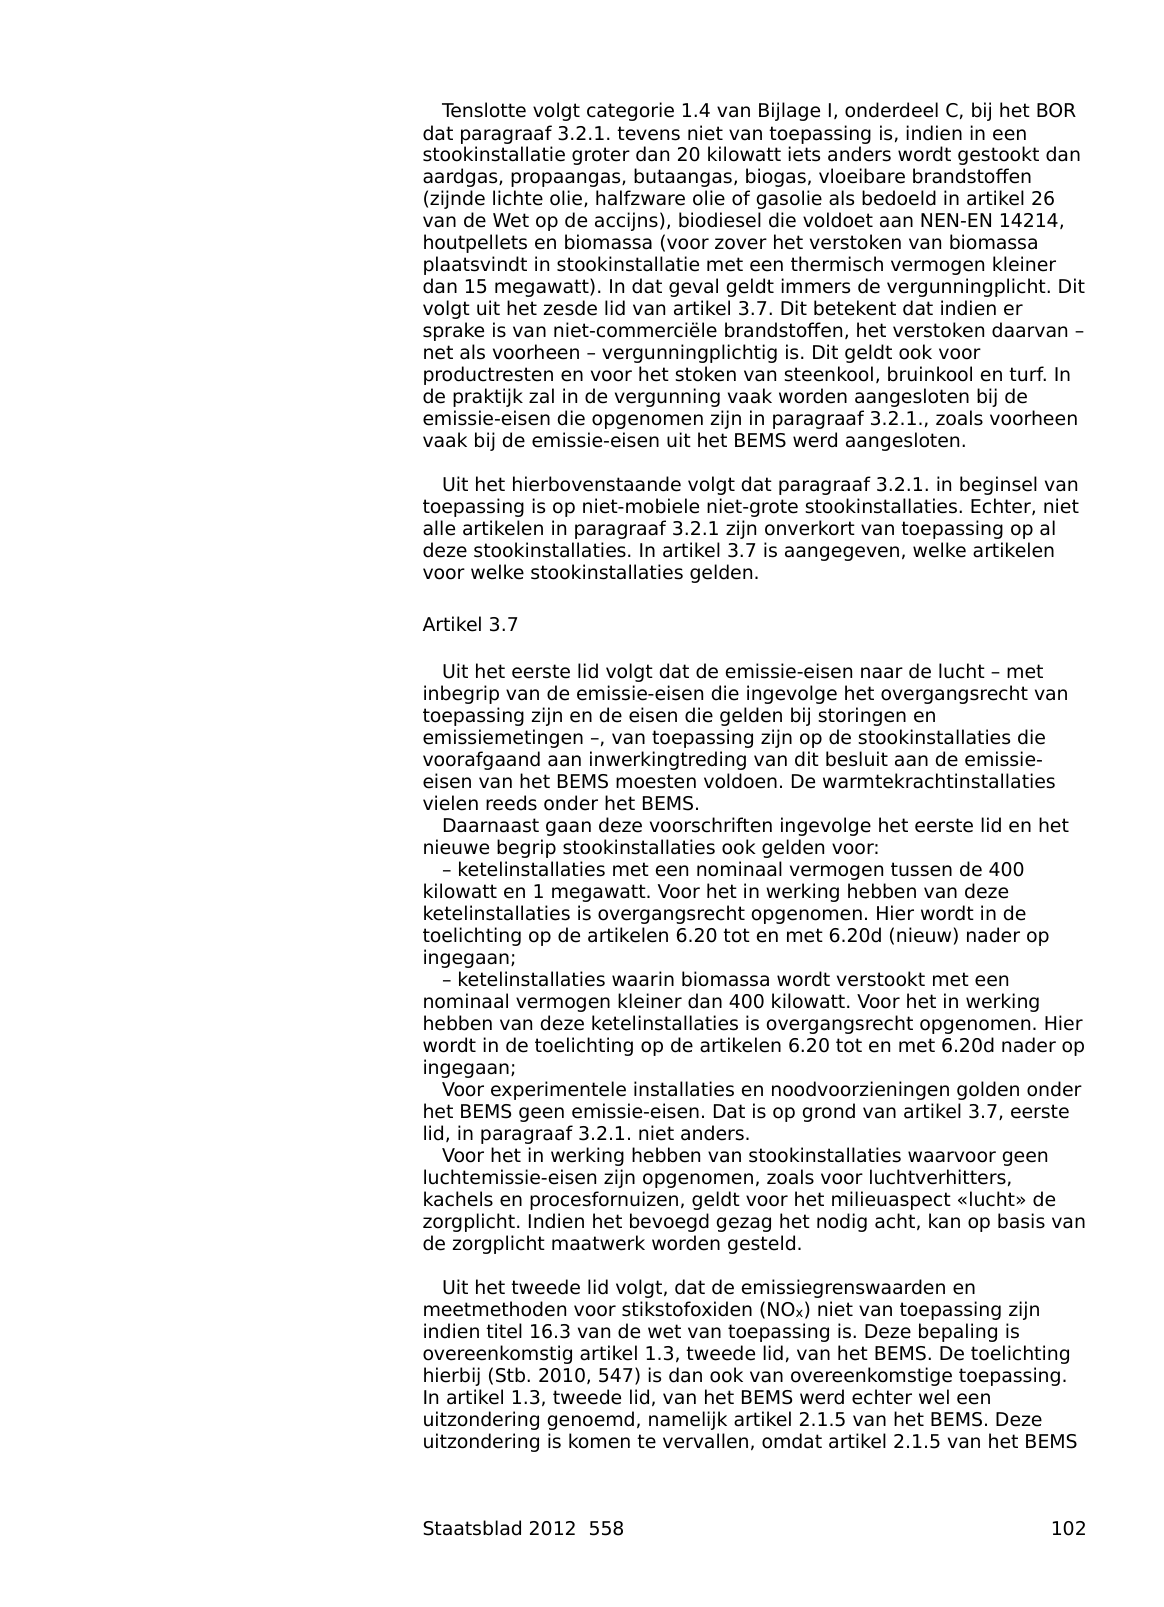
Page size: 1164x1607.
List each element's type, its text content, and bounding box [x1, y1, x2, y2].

text Uit het eerste lid volgt dat de emissie-eisen naar de lucht – met inbegrip van de emissie-eisen die ingevolge het overgangsrecht van toepassing zijn en de eisen die gelden bij storingen en emissiemetingen –, van toepassing zijn op de stookinstallaties die voorafgaand aan inwerkingtreding van dit besluit aan de emissie-eisen van het BEMS moesten voldoen. De warmtekrachtinstallaties vielen reeds onder het BEMS. [422, 661, 1087, 815]
text – ketelinstallaties met een nominaal vermogen tussen de 400 kilowatt en 1 megawatt. Voor het in werking hebben van deze ketelinstallaties is overgangsrecht opgenomen. Hier wordt in de toelichting op de artikelen 6.20 tot en met 6.20d (nieuw) nader op ingegaan; [422, 859, 1087, 969]
subtitle Artikel 3.7 [422, 614, 1087, 636]
text Voor het in werking hebben van stookinstallaties waarvoor geen luchtemissie-eisen zijn opgenomen, zoals voor luchtverhitters, kachels en procesfornuizen, geldt voor het milieuaspect «lucht» de zorgplicht. Indien het bevoegd gezag het nodig acht, kan op basis van de zorgplicht maatwerk worden gesteld. [422, 1145, 1087, 1254]
text Voor experimentele installaties en noodvoorzieningen golden onder het BEMS geen emissie-eisen. Dat is op grond van artikel 3.7, eerste lid, in paragraaf 3.2.1. niet anders. [422, 1079, 1087, 1145]
text Daarnaast gaan deze voorschriften ingevolge het eerste lid en het nieuwe begrip stookinstallaties ook gelden voor: [422, 815, 1087, 859]
text Tenslotte volgt categorie 1.4 van Bijlage I, onderdeel C, bij het BOR dat paragraaf 3.2.1. tevens niet van toepassing is, indien in een stookinstallatie groter dan 20 kilowatt iets anders wordt gestookt dan aardgas, propaangas, butaangas, biogas, vloeibare brandstoffen (zijnde lichte olie, halfzware olie of gasolie als bedoeld in artikel 26 van de Wet op de accijns), biodiesel die voldoet aan NEN-EN 14214, houtpellets en biomassa (voor zover het verstoken van biomassa plaatsvindt in stookinstallatie met een thermisch vermogen kleiner dan 15 megawatt). In dat geval geldt immers de vergunningplicht. Dit volgt uit het zesde lid van artikel 3.7. Dit betekent dat indien er sprake is van niet-commerciële brandstoffen, het verstoken daarvan – net als voorheen – vergunningplichtig is. Dit geldt ook voor productresten en voor het stoken van steenkool, bruinkool en turf. In de praktijk zal in de vergunning vaak worden aangesloten bij de emissie-eisen die opgenomen zijn in paragraaf 3.2.1., zoals voorheen vaak bij de emissie-eisen uit het BEMS werd aangesloten. [422, 100, 1087, 452]
text Uit het tweede lid volgt, dat de emissiegrenswaarden en meetmethoden voor stikstofoxiden (NOx) niet van toepassing zijn indien titel 16.3 van de wet van toepassing is. Deze bepaling is overeenkomstig artikel 1.3, tweede lid, van het BEMS. De toelichting hierbij (Stb. 2010, 547) is dan ook van overeenkomstige toepassing. In artikel 1.3, tweede lid, van het BEMS werd echter wel een uitzondering genoemd, namelijk artikel 2.1.5 van het BEMS. Deze uitzondering is komen te vervallen, omdat artikel 2.1.5 van het BEMS [422, 1277, 1087, 1453]
text – ketelinstallaties waarin biomassa wordt verstookt met een nominaal vermogen kleiner dan 400 kilowatt. Voor het in werking hebben van deze ketelinstallaties is overgangsrecht opgenomen. Hier wordt in de toelichting op de artikelen 6.20 tot en met 6.20d nader op ingegaan; [422, 969, 1087, 1079]
text Uit het hierbovenstaande volgt dat paragraaf 3.2.1. in beginsel van toepassing is op niet-mobiele niet-grote stookinstallaties. Echter, niet alle artikelen in paragraaf 3.2.1 zijn onverkort van toepassing op al deze stookinstallaties. In artikel 3.7 is aangegeven, welke artikelen voor welke stookinstallaties gelden. [422, 474, 1087, 584]
